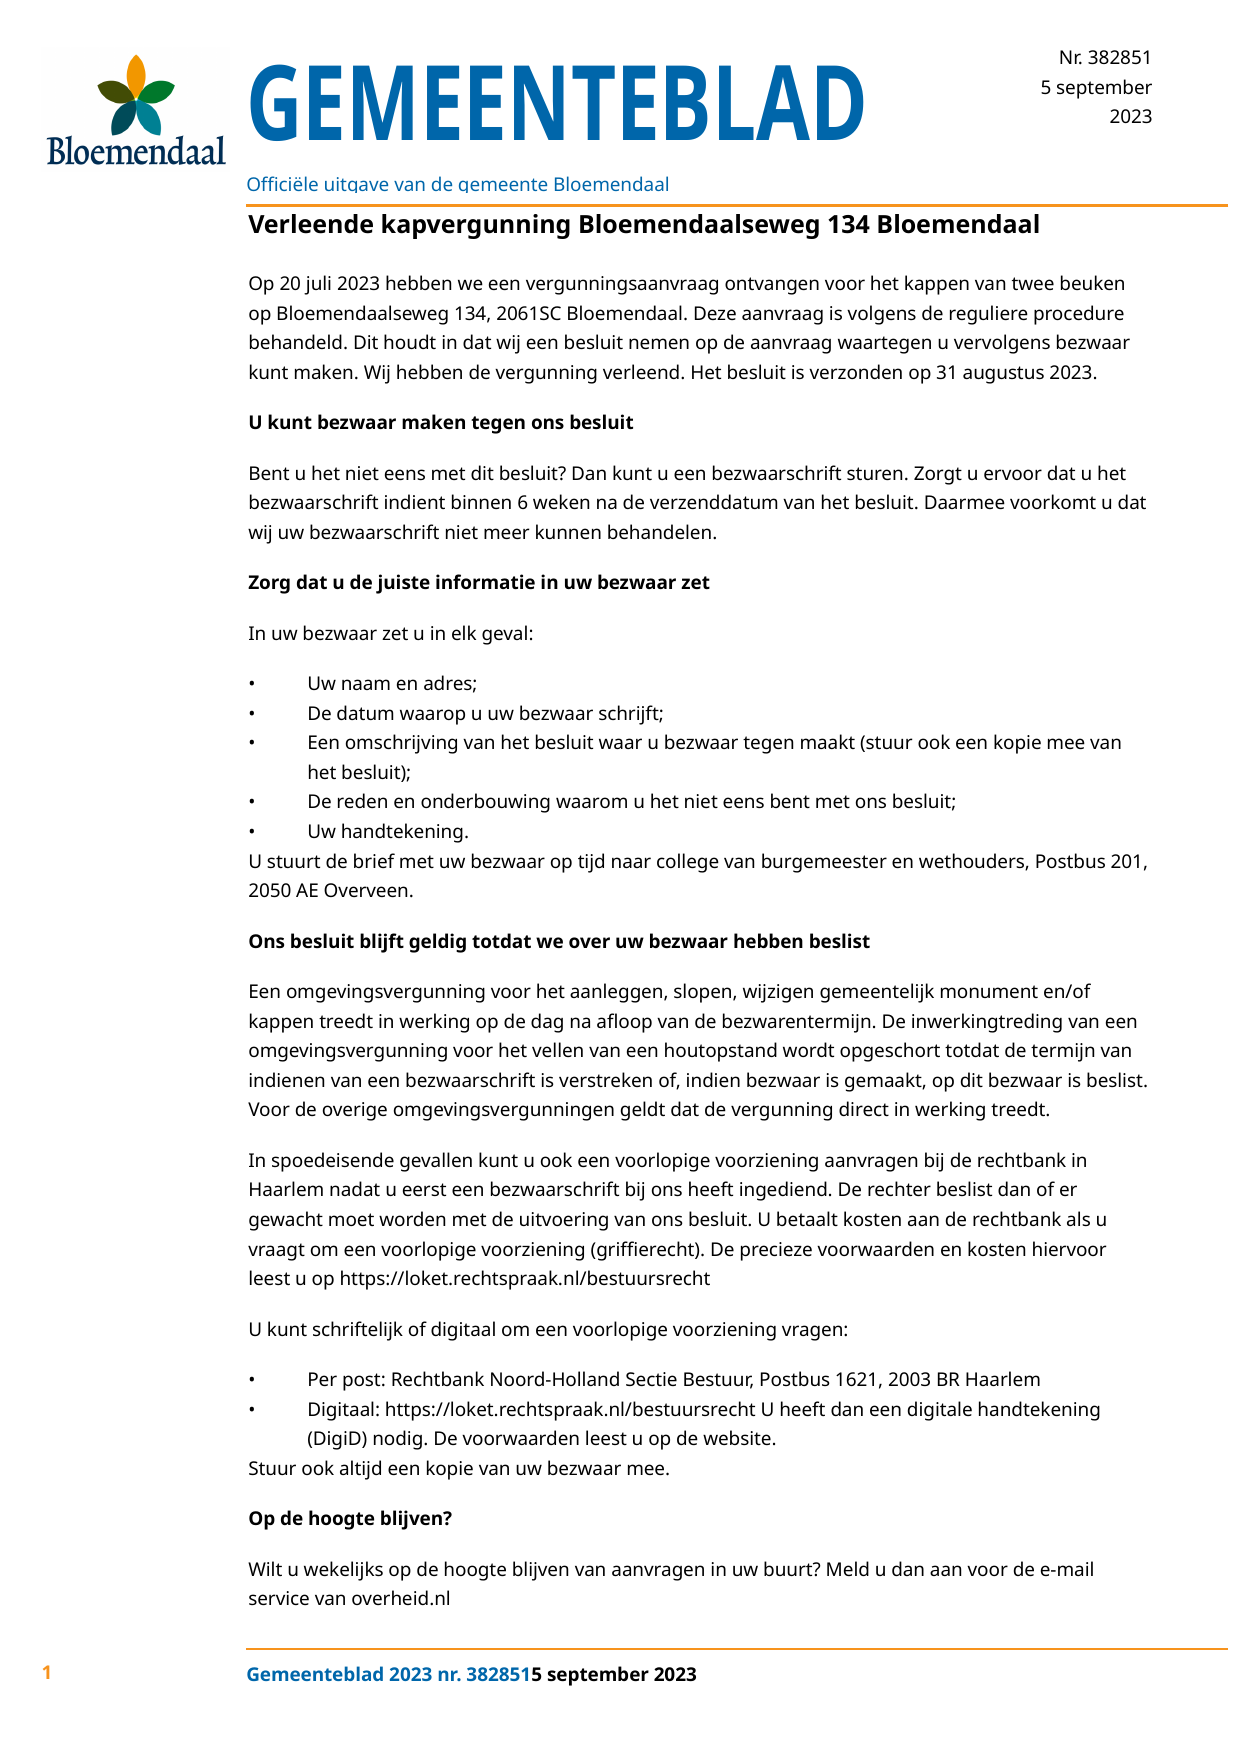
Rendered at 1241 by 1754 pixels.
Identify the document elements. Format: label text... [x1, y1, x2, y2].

text In spoedeisende gevallen kunt u ook een voorlopige voorziening aanvragen bij de rechtbank in Haarlem nadat u eerst een bezwaarschrift bij ons heeft ingediend. De rechter beslist dan of er gewacht moet worden met de uitvoering van ons besluit. U betaalt kosten aan de rechtbank als u vraagt om een voorlopige voorziening (griffierecht). De precieze voorwaarden en kosten hiervoor leest u op https://loket.rechtspraak.nl/bestuursrecht [248, 1147, 1152, 1291]
text Bent u het niet eens met dit besluit? Dan kunt u een bezwaarschrift sturen. Zorgt u ervoor dat u het bezwaarschrift indient binnen 6 weken na de verzenddatum van het besluit. Daarmee voorkomt u dat wij uw bezwaarschrift niet meer kunnen behandelen. [248, 460, 1152, 545]
list Digitaal: https://loket.rechtspraak.nl/bestuursrecht U heeft dan een digitale handtekening (DigiD) nodig. De voorwaarden leest u op de website. [248, 1396, 1152, 1451]
list Per post: Rechtbank Noord-Holland Sectie Bestuur, Postbus 1621, 2003 BR Haarlem [248, 1366, 1152, 1392]
list Uw naam en adres; [248, 670, 1152, 696]
text Verleende kapvergunning Bloemendaalseweg 134 Bloemendaal [248, 207, 1152, 241]
text Een omgevingsvergunning voor het aanleggen, slopen, wijzigen gemeentelijk monument en/of kappen treedt in werking op de dag na afloop van de bezwarentermijn. De inwerkingtreding van een omgevingsvergunning voor het vellen van een houtopstand wordt opgeschort totdat de termijn van indienen van een bezwaarschrift is verstreken of, indien bezwaar is gemaakt, op dit bezwaar is beslist. Voor de overige omgevingsvergunningen geldt dat de vergunning direct in werking treedt. [248, 978, 1152, 1122]
text Stuur ook altijd een kopie van uw bezwaar mee. [248, 1455, 1152, 1481]
list Uw handtekening. [248, 818, 1152, 844]
text Zorg dat u de juiste informatie in uw bezwaar zet [248, 569, 1152, 595]
list De reden en onderbouwing waarom u het niet eens bent met ons besluit; [248, 789, 1152, 814]
text U kunt bezwaar maken tegen ons besluit [248, 409, 1152, 435]
list De datum waarop u uw bezwaar schrijft; [248, 700, 1152, 726]
text In uw bezwaar zet u in elk geval: [248, 620, 1152, 646]
text U stuurt de brief met uw bezwaar op tijd naar college van burgemeester en wethouders, Postbus 201, 2050 AE Overveen. [248, 848, 1152, 903]
picture [41, 47, 231, 172]
text Ons besluit blijft geldig totdat we over uw bezwaar hebben beslist [248, 928, 1152, 953]
text Wilt u wekelijks op de hoogte blijven van aanvragen in uw buurt? Meld u dan aan voor de e-mail service van overheid.nl [248, 1556, 1152, 1611]
text Op de hoogte blijven? [248, 1505, 1152, 1531]
text Op 20 juli 2023 hebben we een vergunningsaanvraag ontvangen voor het kappen van twee beuken op Bloemendaalseweg 134, 2061SC Bloemendaal. Deze aanvraag is volgens de reguliere procedure behandeld. Dit houdt in dat wij een besluit nemen op de aanvraag waartegen u vervolgens bezwaar kunt maken. Wij hebben de vergunning verleend. Het besluit is verzonden op 31 augustus 2023. [248, 270, 1152, 385]
text U kunt schriftelijk of digitaal om een voorlopige voorziening vragen: [248, 1316, 1152, 1341]
list Een omschrijving van het besluit waar u bezwaar tegen maakt (stuur ook een kopie mee van het besluit); [248, 729, 1152, 785]
